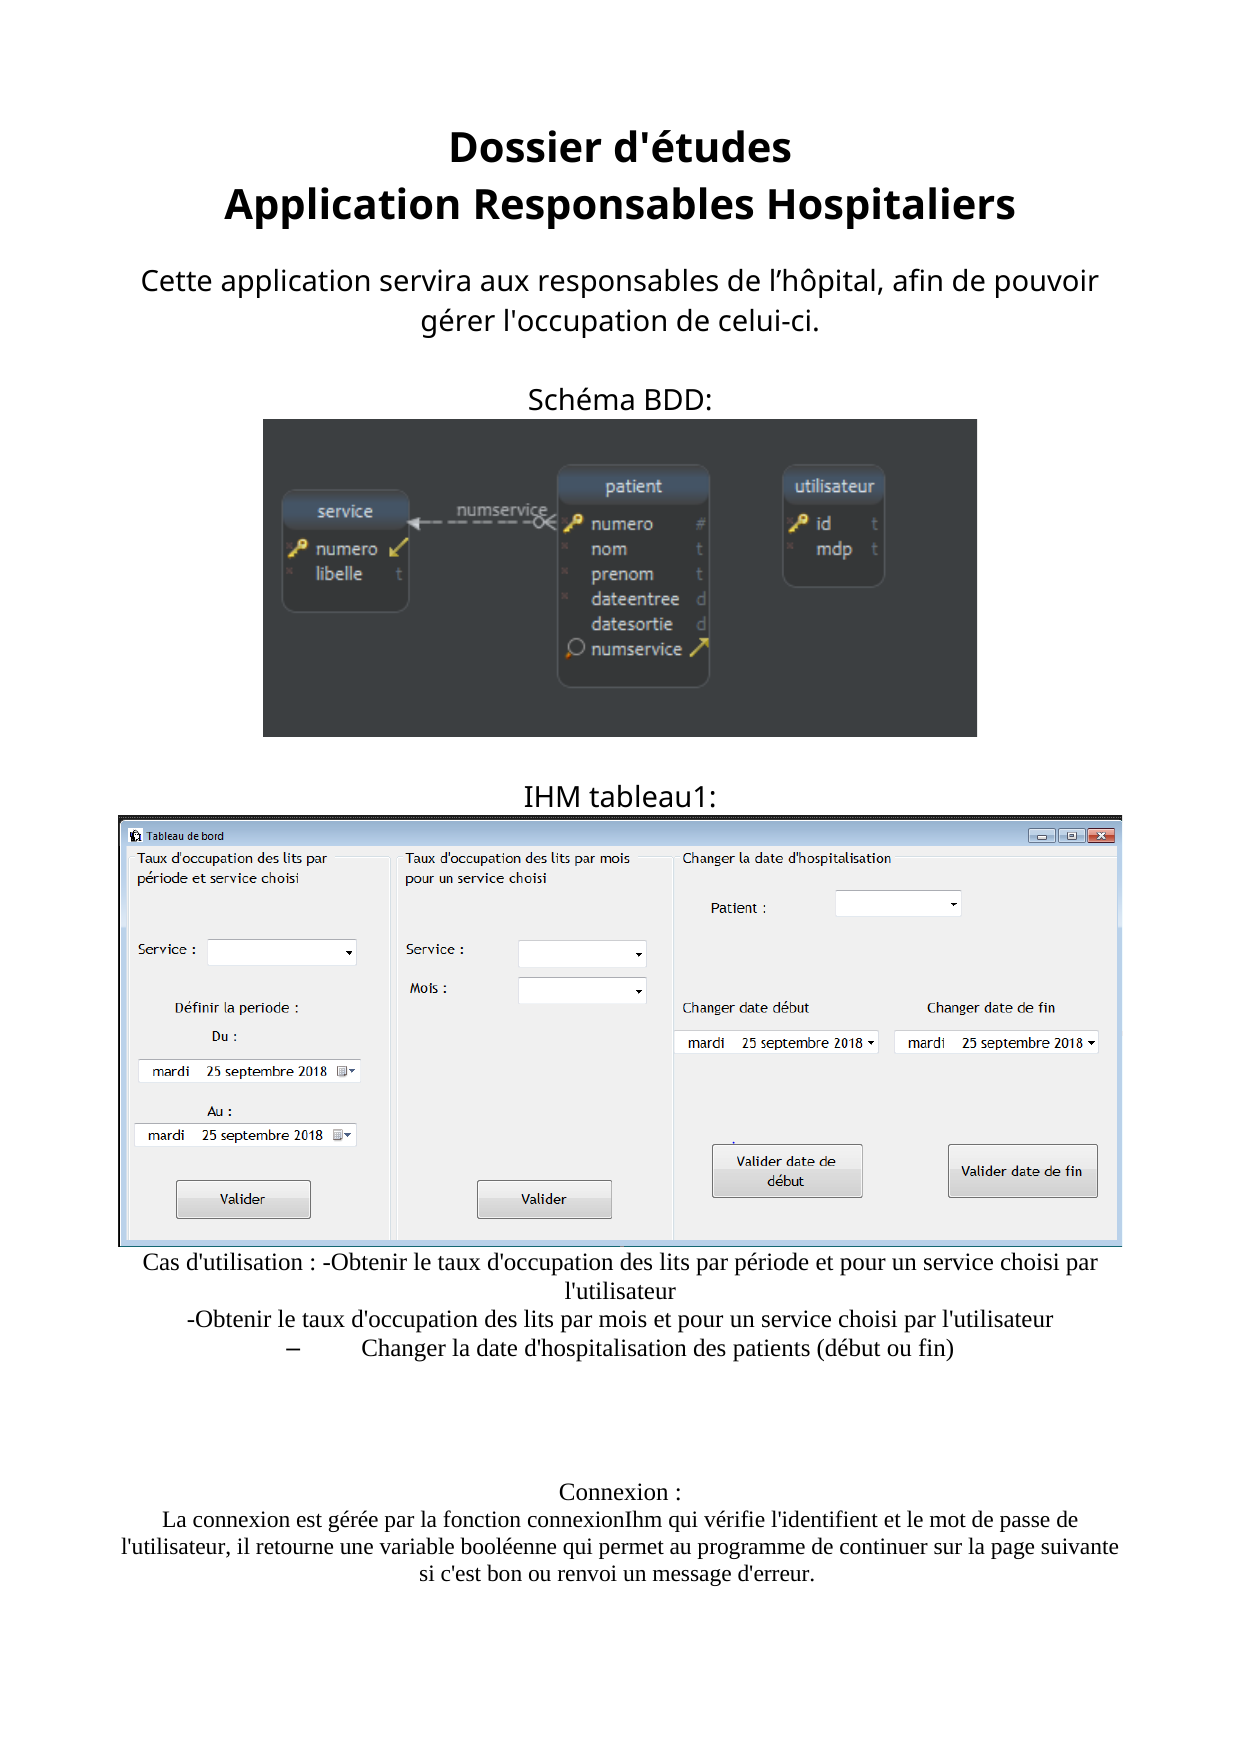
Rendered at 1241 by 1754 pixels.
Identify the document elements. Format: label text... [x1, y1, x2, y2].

text Cette application servira aux responsables de l’hôpital, afin de pouvoir gérer l'occupation de celui-ci. [118, 260, 1122, 340]
picture [118, 815, 1123, 1247]
text -Obtenir le taux d'occupation des lits par mois et pour un service choisi par l'utilisateur [118, 1304, 1122, 1333]
text Connexion : [118, 1477, 1122, 1506]
text Dossier d'études [118, 118, 1122, 175]
text Application Responsables Hospitaliers [118, 175, 1122, 232]
text La connexion est gérée par la fonction connexionIhm qui vérifie l'identifient et le mot de passe de l'utilisateur, il retourne une variable booléenne qui permet au programme de continuer sur la page suivante si c'est bon ou renvoi un message d'erreur. [118, 1506, 1122, 1587]
text Cas d'utilisation : -Obtenir le taux d'occupation des lits par période et pour un service choisi par l'utilisateur [118, 1247, 1122, 1304]
list Changer la date d'hospitalisation des patients (début ou fin) [118, 1333, 1122, 1362]
text IHM tableau1: [118, 776, 1122, 815]
text Schéma BDD: [118, 379, 1122, 419]
picture [263, 419, 978, 737]
